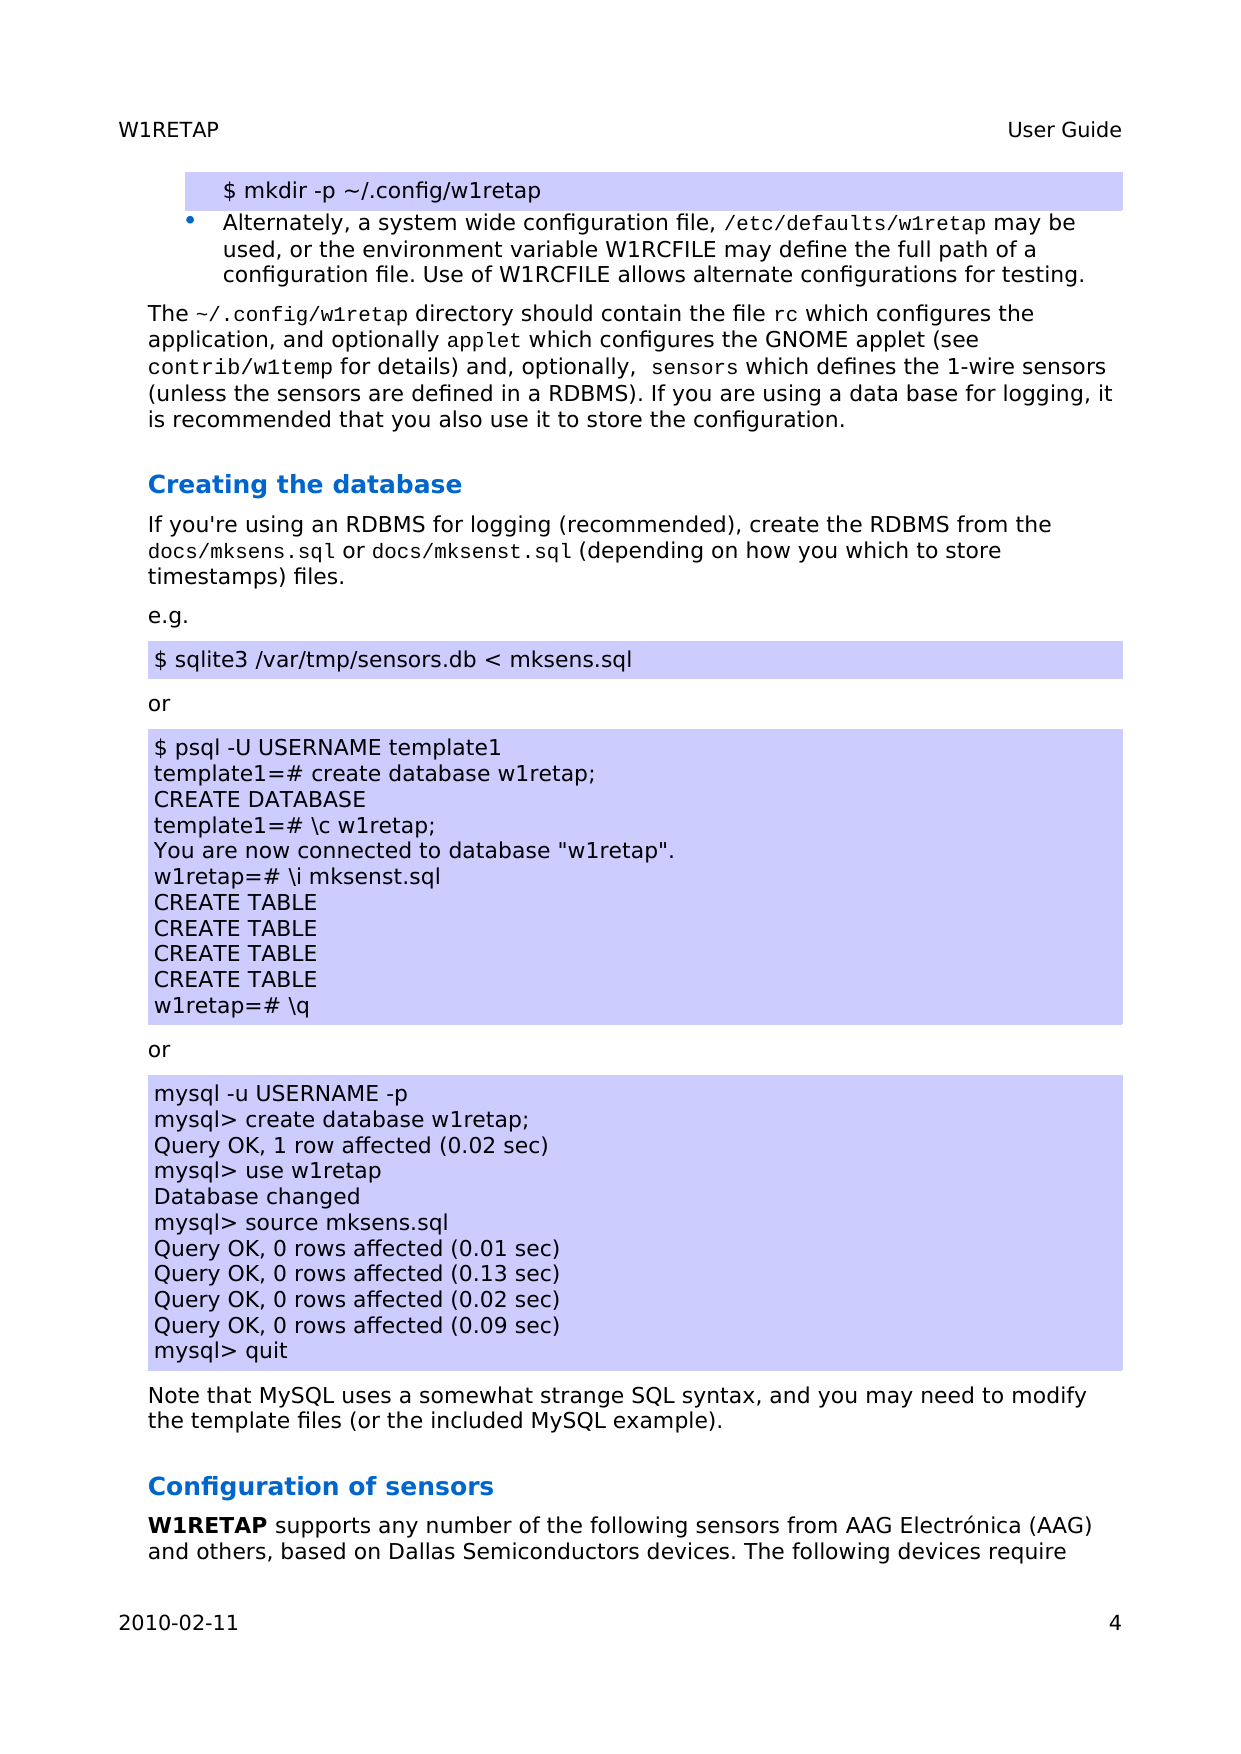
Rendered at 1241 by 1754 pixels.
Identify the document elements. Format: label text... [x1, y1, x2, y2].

text If you're using an RDBMS for logging (recommended), create the RDBMS from the docs/mksens.sql or docs/mksenst.sql (depending on how you which to store timestamps) files. [148, 512, 1122, 590]
text e.g. [148, 602, 1122, 628]
text or [148, 691, 1122, 717]
text mysql -u USERNAME -p mysql> create database w1retap; Query OK, 1 row affected (0.02 sec) mysql> use w1retap Database changed mysql> source mksens.sql Query OK, 0 rows affected (0.01 sec) Query OK, 0 rows affected (0.13 sec) Query OK, 0 rows affected (0.02 sec) Query OK, 0 rows affected (0.09 sec) mysql> quit [149, 1076, 1122, 1370]
text $ sqlite3 /var/tmp/sensors.db < mksens.sql [149, 642, 1122, 678]
text $ psql -U USERNAME template1 template1=# create database w1retap; CREATE DATABASE template1=# \c w1retap; You are now connected to database "w1retap". w1retap=# \i mksenst.sql CREATE TABLE CREATE TABLE CREATE TABLE CREATE TABLE w1retap=# \q [149, 730, 1122, 1024]
text Note that MySQL uses a somewhat strange SQL syntax, and you may need to modify the template files (or the included MySQL example). [148, 1383, 1122, 1434]
text The ~/.config/w1retap directory should contain the file rc which configures the application, and optionally applet which configures the GNOME applet (see contrib/w1temp for details) and, optionally, sensors which defines the 1-wire sensors (unless the sensors are defined in a RDBMS). If you are using a data base for logging, it is recommended that you also use it to store the configuration. [148, 300, 1122, 432]
text or [148, 1037, 1122, 1063]
text W1RETAP supports any number of the following sensors from AAG Electrónica (AAG) and others, based on Dallas Semiconductors devices. The following devices require [148, 1513, 1122, 1565]
subtitle Configuration of sensors [148, 1472, 1122, 1501]
list Alternately, a system wide configuration file, /etc/defaults/w1retap may be used, or the environment variable W1RCFILE may define the full path of a configuration file. Use of W1RCFILE allows alternate configurations for testing. [185, 211, 1122, 288]
list $ mkdir -p ~/.config/w1retap [186, 173, 1122, 210]
subtitle Creating the database [148, 470, 1122, 499]
